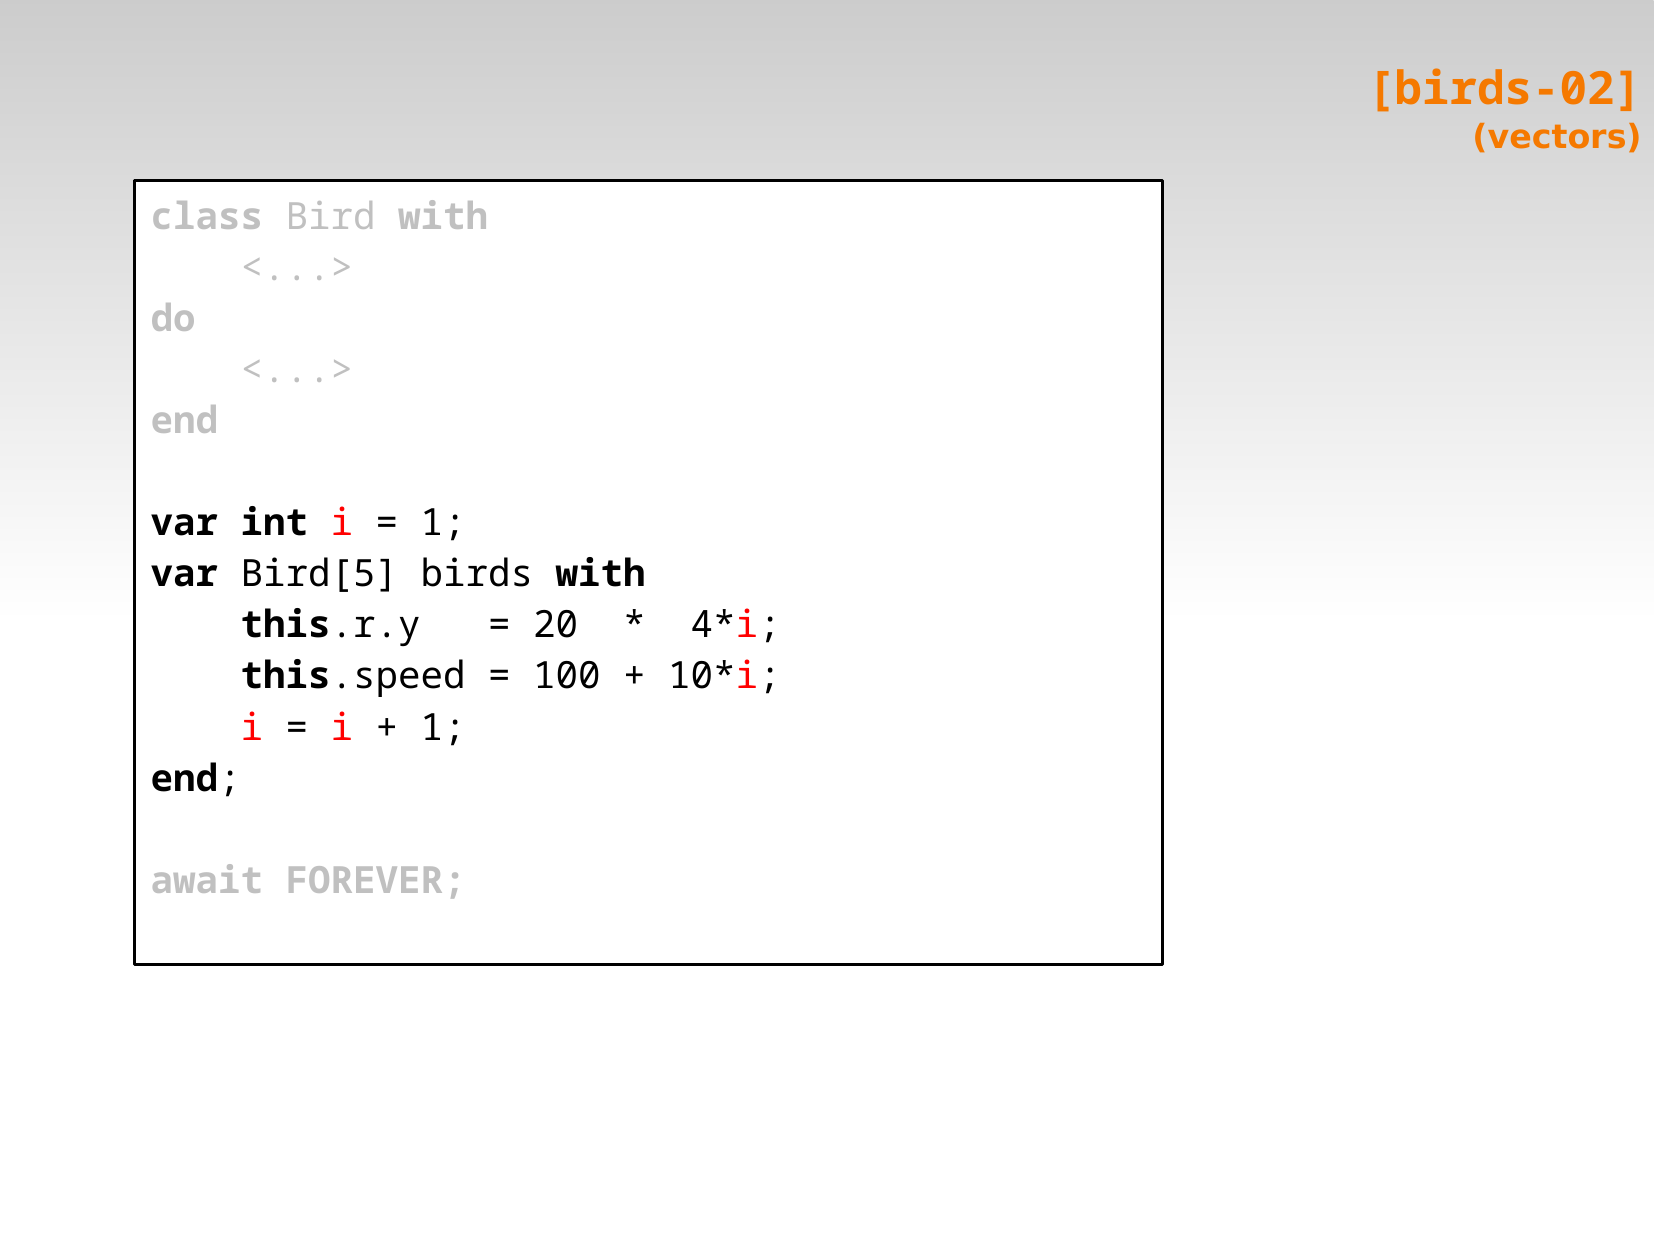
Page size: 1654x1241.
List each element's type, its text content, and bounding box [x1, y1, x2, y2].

title [birds-02] (vectors) [153, 2, 1642, 210]
text_box class Bird with <...> do <...> end var int i = 1; var Bird[5] birds with this.r.y = 20 * 4*i; this.speed = 100 + 10*i; i = i + 1; end; await FOREVER; [134, 180, 1163, 866]
